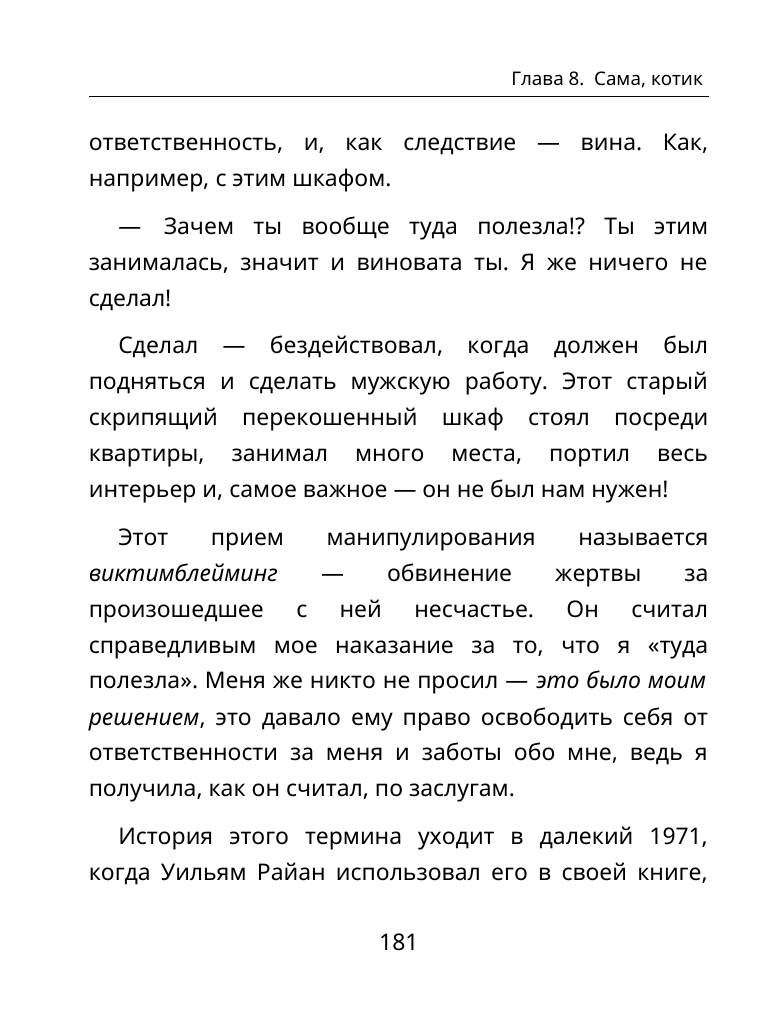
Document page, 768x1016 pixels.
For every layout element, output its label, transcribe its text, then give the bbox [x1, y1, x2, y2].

text Сделал — бездействовал, когда должен был подняться и сделать мужскую работу. Этот старый скрипящий перекошенный шкаф стоял посреди квартиры, занимал много места, портил весь интерьер и, самое важное — он не был нам нужен! [88, 329, 709, 504]
text Этот прием манипулирования называется виктимблейминг — обвинение жертвы за произошедшее с ней несчастье. Он считал справедливым мое наказание за то, что я «туда полезла». Меня же никто не просил — это было моим решением, это давало ему право освободить себя от ответственности за меня и заботы обо мне, ведь я получила, как он считал, по заслугам. [88, 521, 709, 803]
list Зачем ты вообще туда полезла!? Ты этим занималась, значит и виновата ты. Я же ничего не сделал! [88, 210, 709, 313]
text История этого термина уходит в далекий 1971, когда Уильям Райан использовал его в своей книге, [88, 820, 709, 887]
text ответственность, и, как следствие — вина. Как, например, с этим шкафом. [88, 126, 709, 193]
